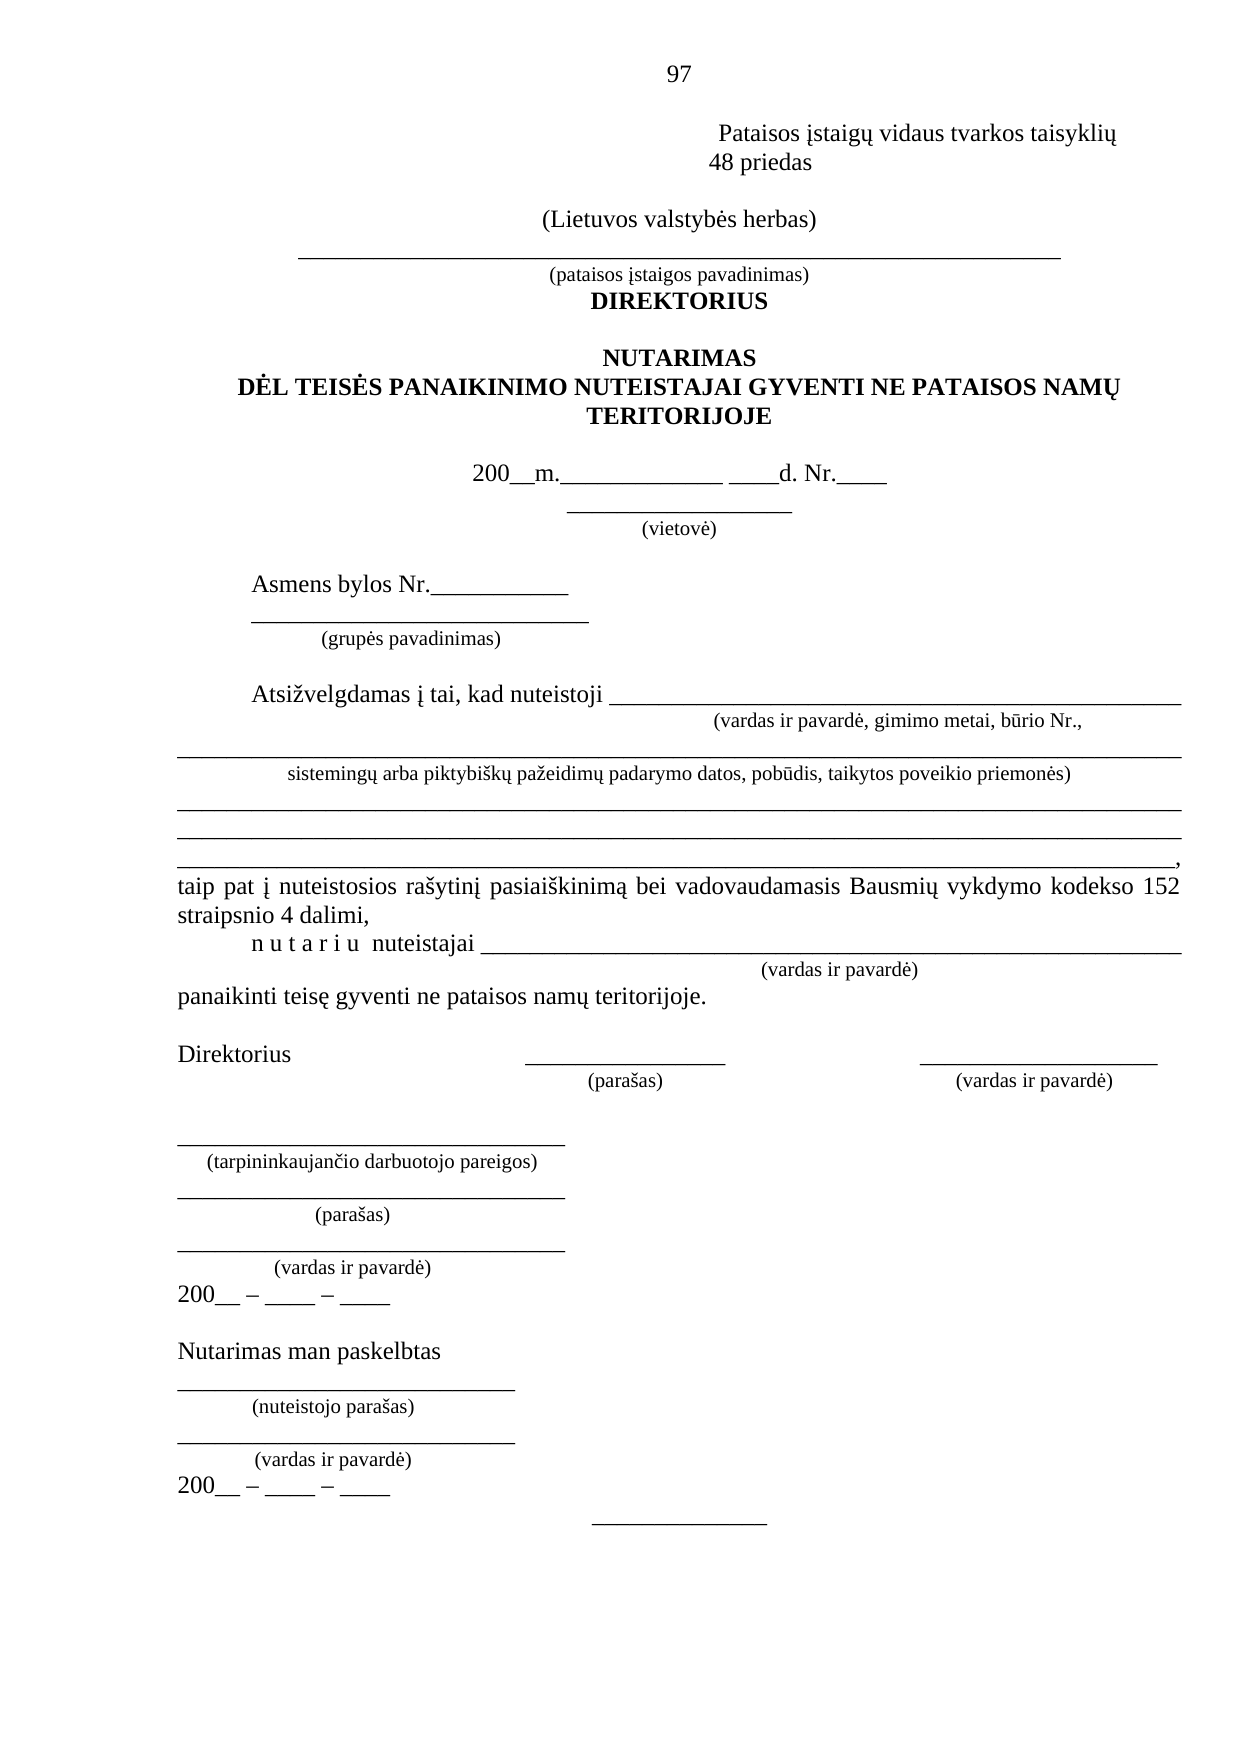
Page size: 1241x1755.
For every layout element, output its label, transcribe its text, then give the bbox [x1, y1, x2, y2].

text (tarpininkaujančio darbuotojo pareigos) [177, 1149, 1181, 1173]
text taip pat į nuteistosios rašytinį pasiaiškinimą bei vadovaudamasis Bausmių vykdymo kodekso 152 straipsnio 4 dalimi, [177, 871, 1181, 928]
text Asmens bylos Nr.___________ [177, 569, 1181, 597]
text TERITORIJOJE [177, 401, 1181, 430]
text ___________________________ [177, 1418, 1181, 1447]
text (grupės pavadinimas) [177, 626, 1181, 650]
text panaikinti teisę gyventi ne pataisos namų teritorijoje. [177, 981, 1181, 1010]
text (vardas ir pavardė) [177, 1447, 1181, 1471]
text Nutarimas man paskelbtas [177, 1336, 1181, 1365]
text ______________ [177, 1499, 1181, 1528]
text __________________ [177, 487, 1181, 516]
text DĖL TEISĖS PANAIKINIMO NUTEISTAJAI GYVENTI NE PATAISOS NAMŲ [177, 372, 1181, 401]
text NUTARIMAS [177, 343, 1181, 372]
text ___________________________ [177, 597, 1181, 626]
text _______________________________ [177, 1173, 1181, 1202]
text (vardas ir pavardė) [177, 1255, 1181, 1279]
text Pataisos įstaigų vidaus tvarkos taisyklių [718, 118, 1181, 147]
text _______________________________ [177, 1226, 1181, 1255]
text DIREKTORIUS [177, 286, 1181, 315]
text ___________________________ [177, 1365, 1181, 1394]
text _____________________________________________________________ [177, 233, 1181, 262]
text 200__ – ____ – ____ [177, 1279, 1181, 1307]
text _______________________________ [177, 1120, 1181, 1149]
text , [177, 842, 1181, 871]
text (vietovė) [177, 516, 1181, 540]
text (Lietuvos valstybės herbas) [177, 204, 1181, 233]
text (vardas ir pavardė, gimimo metai, būrio Nr., [177, 708, 1181, 732]
text (vardas ir pavardė) [177, 957, 1181, 981]
text (parašas) [177, 1202, 1181, 1226]
text 200__m._____________ ____d. Nr.____ [177, 458, 1181, 487]
text sistemingų arba piktybiškų pažeidimų padarymo datos, pobūdis, taikytos poveikio priemonės) [177, 761, 1181, 785]
text 200__ – ____ – ____ [177, 1471, 1181, 1499]
text nutariu nuteistajai [177, 928, 1181, 957]
text 48 priedas [177, 147, 1181, 176]
text (nuteistojo parašas) [177, 1394, 1181, 1418]
text (parašas) (vardas ir pavardė) [177, 1067, 1181, 1092]
text (pataisos įstaigos pavadinimas) [177, 262, 1181, 286]
text Direktorius ________________ ___________________ [177, 1039, 1181, 1067]
text Atsižvelgdamas į tai, kad nuteistoji [177, 679, 1181, 708]
